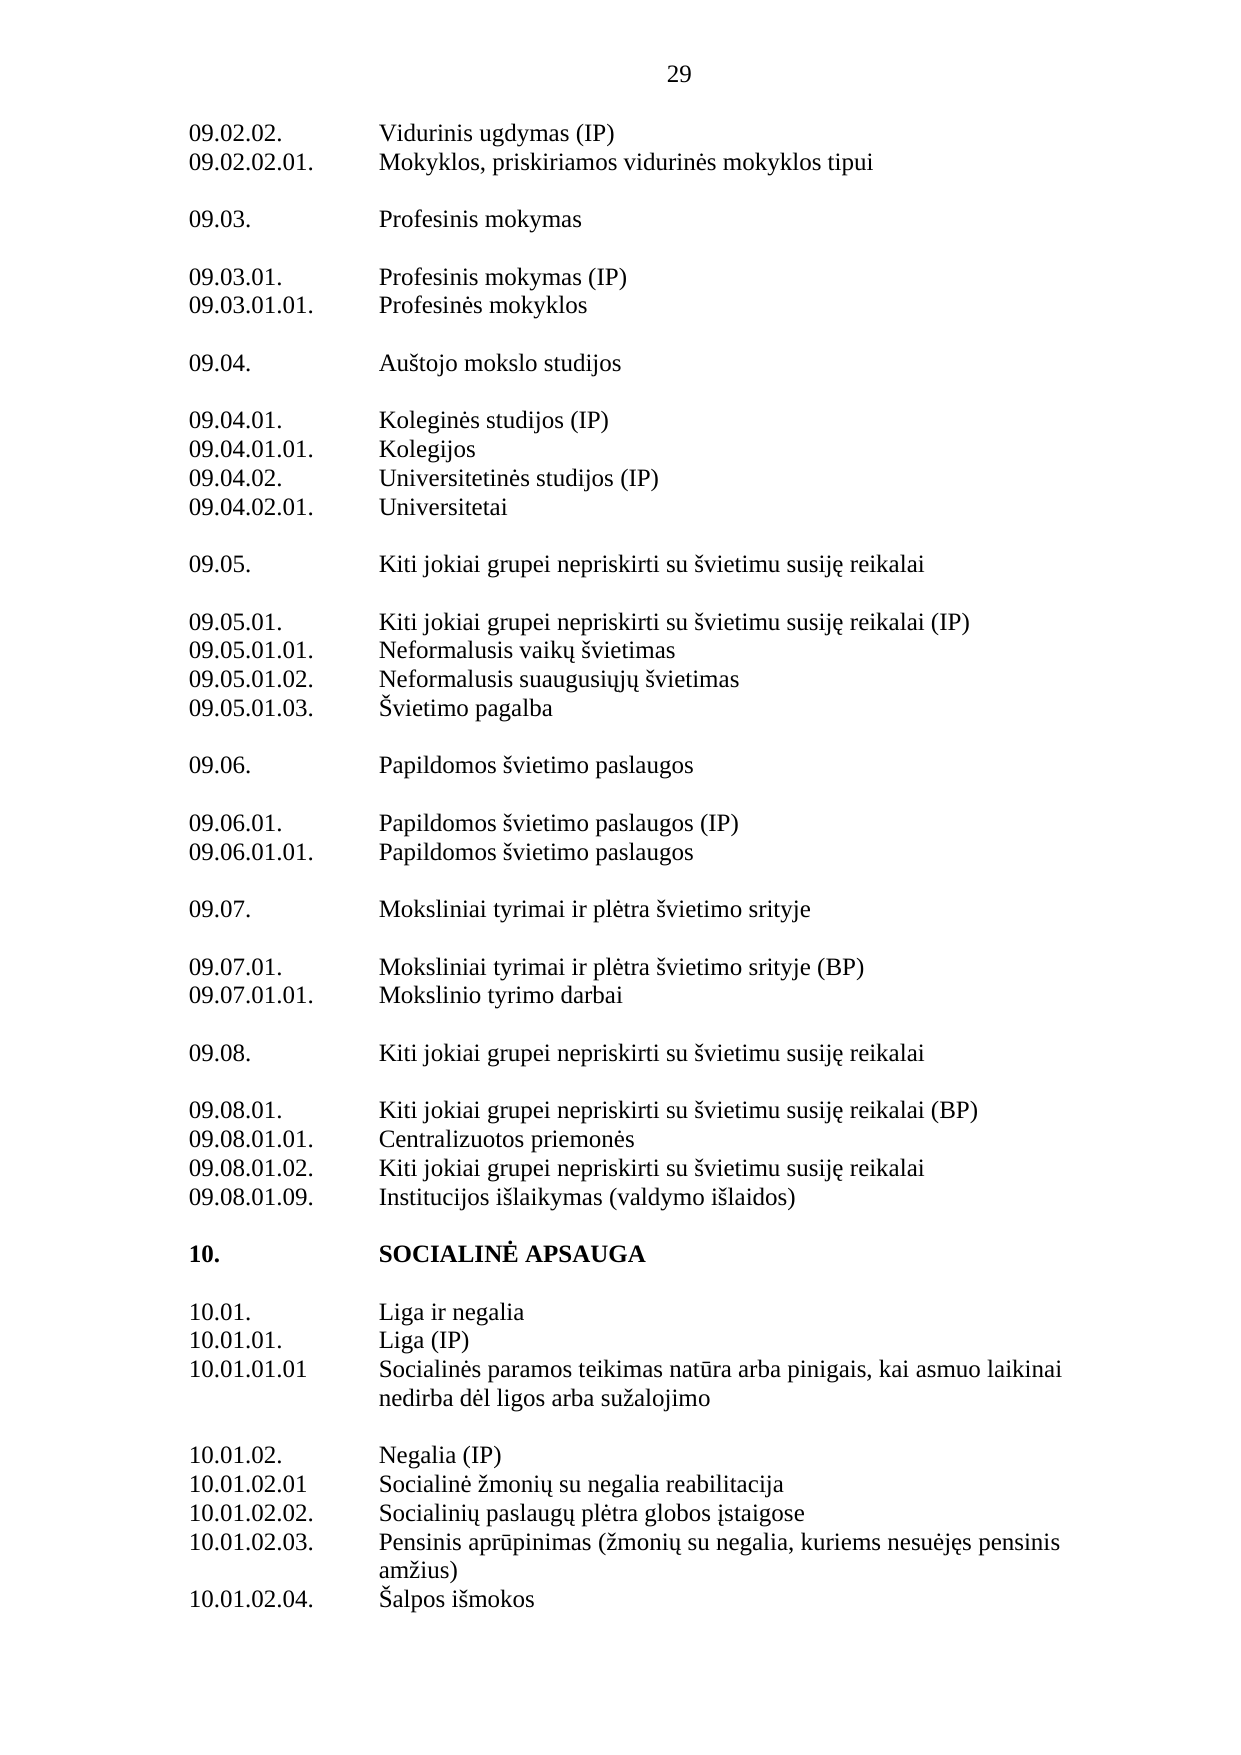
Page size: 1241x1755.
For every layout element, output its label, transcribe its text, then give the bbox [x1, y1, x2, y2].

table_cell 09.05.01.03. [177, 693, 367, 722]
table_cell [367, 377, 1122, 406]
table_cell 09.02.02.01. [177, 147, 367, 176]
table_cell 09.05.01. [177, 607, 367, 636]
table_cell Profesinis mokymas (IP) [367, 262, 1122, 291]
table_cell 10.01.01. [177, 1326, 367, 1354]
table_cell Šalpos išmokos [367, 1584, 1122, 1613]
table_cell Moksliniai tyrimai ir plėtra švietimo srityje (BP) [367, 952, 1122, 981]
table_cell Mokslinio tyrimo darbai [367, 981, 1122, 1009]
table_cell 09.06. [177, 751, 367, 779]
table_cell SOCIALINĖ APSAUGA [367, 1239, 1122, 1268]
table_cell 09.08.01.02. [177, 1153, 367, 1182]
table_cell Mokyklos, priskiriamos vidurinės mokyklos tipui [367, 147, 1122, 176]
table_cell [177, 1009, 367, 1038]
table_cell [367, 319, 1122, 348]
table_cell [177, 1211, 367, 1239]
table_cell 09.08.01.01. [177, 1124, 367, 1153]
table_cell 09.07.01. [177, 952, 367, 981]
table_cell [177, 521, 367, 549]
table_cell 09.06.01. [177, 808, 367, 837]
table_cell [177, 923, 367, 952]
table_cell [367, 1067, 1122, 1096]
table_cell [367, 233, 1122, 262]
table_cell [367, 578, 1122, 607]
table_cell 09.02.02. [177, 118, 367, 147]
table_cell [177, 1412, 367, 1441]
table_cell [367, 779, 1122, 808]
table_cell 09.04.01. [177, 406, 367, 434]
table_cell Papildomos švietimo paslaugos (IP) [367, 808, 1122, 837]
table_cell 10.01.02.03. [177, 1527, 367, 1584]
table_cell 09.07.01.01. [177, 981, 367, 1009]
table_cell Vidurinis ugdymas (IP) [367, 118, 1122, 147]
table_cell 09.05. [177, 549, 367, 578]
table_cell [177, 176, 367, 204]
table_cell Socialinės paramos teikimas natūra arba pinigais, kai asmuo laikinai nedirba dėl ligos arba sužalojimo [367, 1354, 1122, 1412]
table_cell 09.04.02. [177, 463, 367, 492]
table_cell [367, 722, 1122, 751]
table_cell 09.08.01.09. [177, 1182, 367, 1211]
table_cell [367, 521, 1122, 549]
table_cell [177, 319, 367, 348]
table_cell [367, 176, 1122, 204]
table_cell [367, 866, 1122, 894]
table_cell Papildomos švietimo paslaugos [367, 751, 1122, 779]
table_cell Universitetinės studijos (IP) [367, 463, 1122, 492]
table_cell 09.06.01.01. [177, 837, 367, 866]
table_cell Kiti jokiai grupei nepriskirti su švietimu susiję reikalai [367, 1038, 1122, 1067]
table_cell 09.03.01.01. [177, 291, 367, 319]
table_cell Švietimo pagalba [367, 693, 1122, 722]
table_cell [367, 1211, 1122, 1239]
table_cell [177, 1268, 367, 1297]
table_cell [367, 1009, 1122, 1038]
table_cell Kiti jokiai grupei nepriskirti su švietimu susiję reikalai (BP) [367, 1096, 1122, 1124]
table_cell Kiti jokiai grupei nepriskirti su švietimu susiję reikalai [367, 549, 1122, 578]
table_cell 10.01. [177, 1297, 367, 1326]
table_cell 10.01.02.01 [177, 1469, 367, 1498]
table_cell 10.01.02.02. [177, 1498, 367, 1527]
table_cell Socialinių paslaugų plėtra globos įstaigose [367, 1498, 1122, 1527]
table_cell [177, 779, 367, 808]
table_cell Profesinės mokyklos [367, 291, 1122, 319]
table_cell Liga ir negalia [367, 1297, 1122, 1326]
table_cell [177, 1067, 367, 1096]
table_cell Profesinis mokymas [367, 204, 1122, 233]
table_cell 09.04. [177, 348, 367, 377]
table_cell 09.04.01.01. [177, 434, 367, 463]
table_cell 09.08. [177, 1038, 367, 1067]
table_cell 09.04.02.01. [177, 492, 367, 521]
table_cell Auštojo mokslo studijos [367, 348, 1122, 377]
table_cell [367, 923, 1122, 952]
table_cell 10. [177, 1239, 367, 1268]
table_cell Papildomos švietimo paslaugos [367, 837, 1122, 866]
table_cell Moksliniai tyrimai ir plėtra švietimo srityje [367, 894, 1122, 923]
table_cell Pensinis aprūpinimas (žmonių su negalia, kuriems nesuėjęs pensinis amžius) [367, 1527, 1122, 1584]
table_cell [367, 1268, 1122, 1297]
table_cell [177, 377, 367, 406]
table_cell 09.03.01. [177, 262, 367, 291]
table_cell Kiti jokiai grupei nepriskirti su švietimu susiję reikalai (IP) [367, 607, 1122, 636]
table_cell Kolegijos [367, 434, 1122, 463]
table_cell Koleginės studijos (IP) [367, 406, 1122, 434]
table_cell Institucijos išlaikymas (valdymo išlaidos) [367, 1182, 1122, 1211]
table_cell [177, 578, 367, 607]
table_cell Liga (IP) [367, 1326, 1122, 1354]
table_cell 09.05.01.02. [177, 664, 367, 693]
table_cell 09.08.01. [177, 1096, 367, 1124]
table_cell Socialinė žmonių su negalia reabilitacija [367, 1469, 1122, 1498]
table_cell 10.01.02.04. [177, 1584, 367, 1613]
table_cell [177, 722, 367, 751]
table_cell 09.05.01.01. [177, 636, 367, 664]
table_cell Centralizuotos priemonės [367, 1124, 1122, 1153]
table_cell Kiti jokiai grupei nepriskirti su švietimu susiję reikalai [367, 1153, 1122, 1182]
table_cell Negalia (IP) [367, 1441, 1122, 1469]
table_cell [177, 233, 367, 262]
table_cell 10.01.02. [177, 1441, 367, 1469]
table_cell 09.07. [177, 894, 367, 923]
table_cell 10.01.01.01 [177, 1354, 367, 1412]
table_cell Neformalusis suaugusiųjų švietimas [367, 664, 1122, 693]
table_cell 09.03. [177, 204, 367, 233]
table_cell [367, 1412, 1122, 1441]
table_cell Neformalusis vaikų švietimas [367, 636, 1122, 664]
table_cell [177, 866, 367, 894]
table_cell Universitetai [367, 492, 1122, 521]
